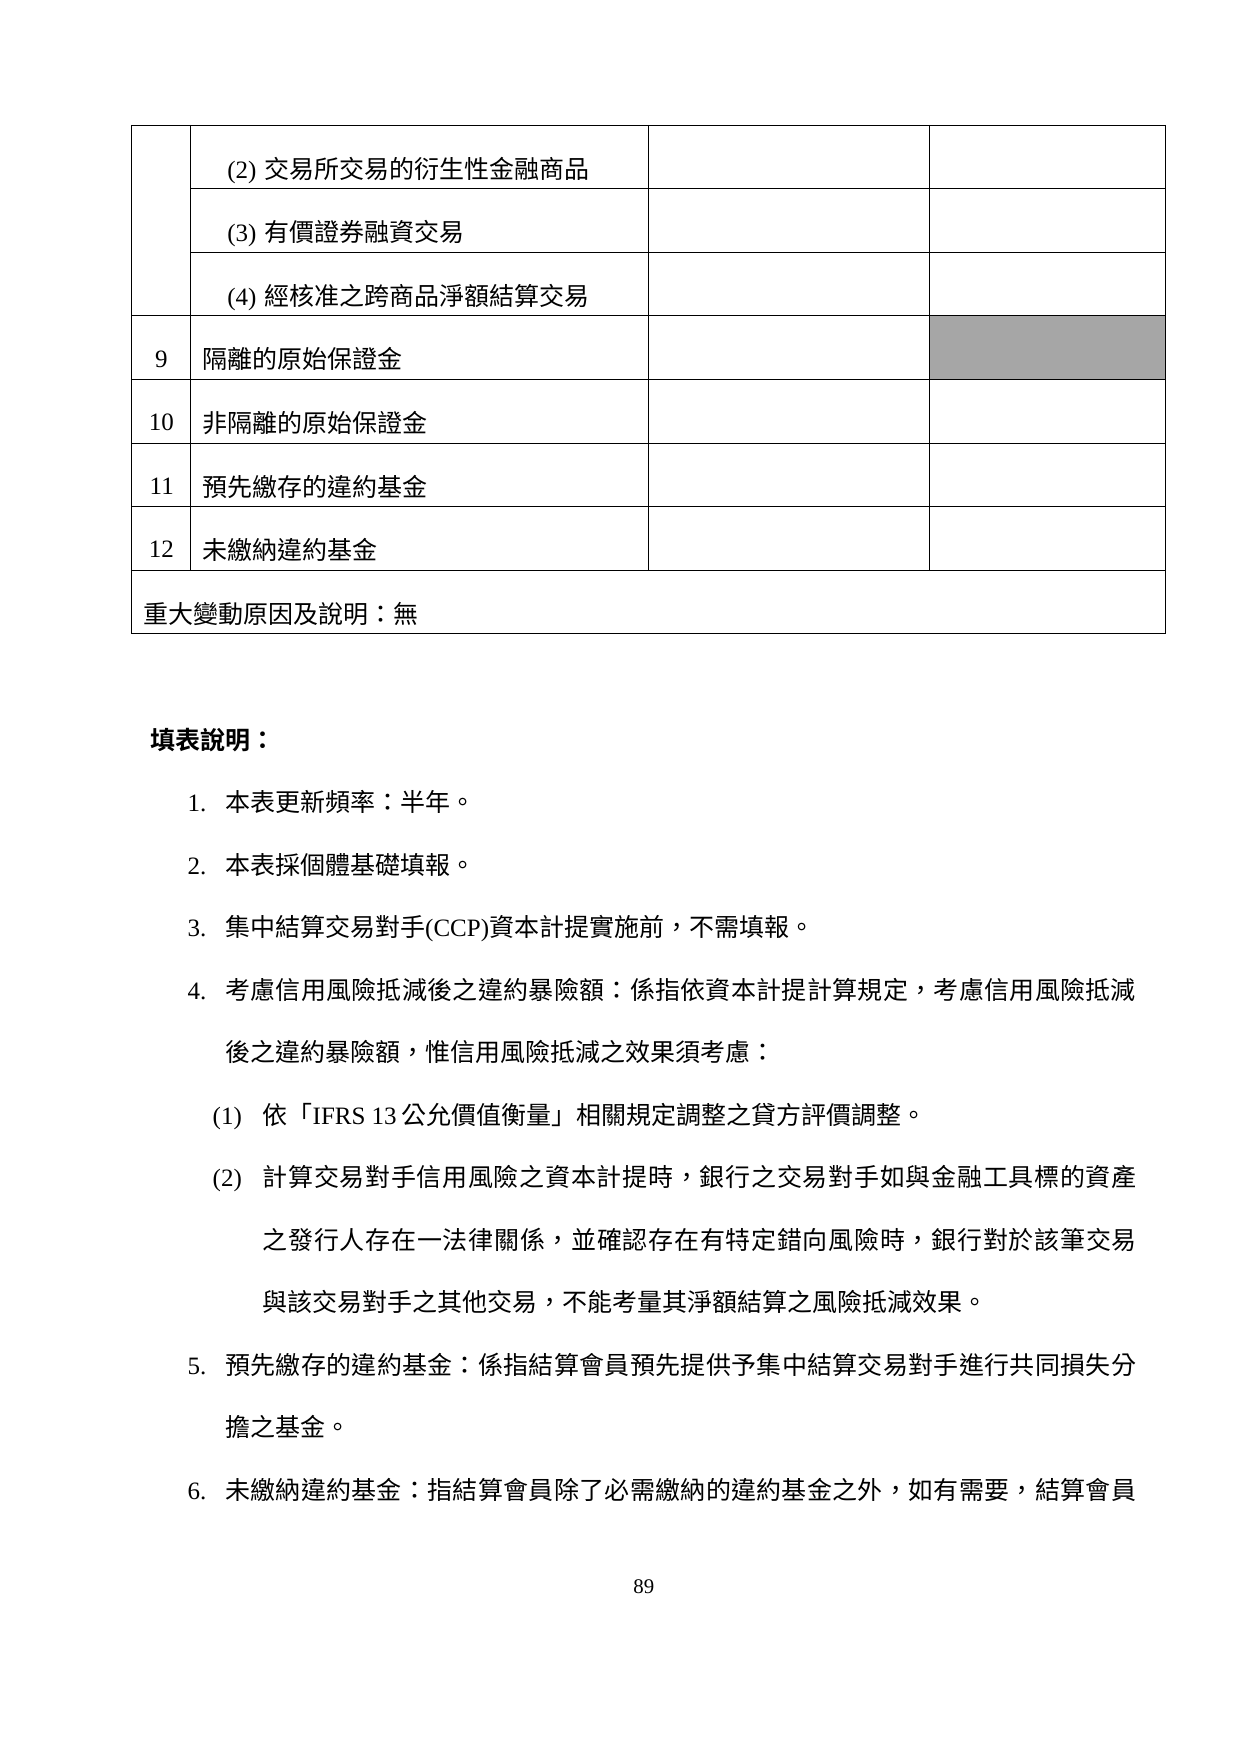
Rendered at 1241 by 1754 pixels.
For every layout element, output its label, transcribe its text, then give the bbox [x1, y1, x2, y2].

table_cell [930, 444, 1165, 506]
table_cell [930, 126, 1165, 188]
table_cell [649, 253, 929, 315]
table_cell 非隔離的原始保證金 [191, 380, 648, 442]
table_cell 11 [132, 444, 190, 506]
table_cell 9 [132, 316, 190, 379]
table_cell [132, 126, 190, 315]
table_cell [649, 507, 929, 569]
list 考慮信用風險抵減後之違約暴險額：係指依資本計提計算規定，考慮信用風險抵減後之違約暴險額，惟信用風險抵減之效果須考慮： [187, 947, 1137, 1072]
table_cell 重大變動原因及說明：無 [132, 571, 1165, 633]
table_cell [649, 189, 929, 252]
list 計算交易對手信用風險之資本計提時，銀行之交易對手如與金融工具標的資產之發行人存在一法律關係，並確認存在有特定錯向風險時，銀行對於該筆交易與該交易對手之其他交易，不能考量其淨額結算之風險抵減效果。 [212, 1134, 1137, 1322]
text 填表說明： [150, 697, 1137, 759]
table_cell 未繳納違約基金 [191, 507, 648, 569]
table_cell [930, 316, 1165, 379]
list 集中結算交易對手(CCP)資本計提實施前，不需填報。 [187, 884, 1137, 947]
list 預先繳存的違約基金：係指結算會員預先提供予集中結算交易對手進行共同損失分擔之基金。 [187, 1322, 1137, 1447]
table_cell [649, 444, 929, 506]
list 本表更新頻率：半年。 [187, 759, 1137, 822]
table_cell 隔離的原始保證金 [191, 316, 648, 379]
table_cell [649, 316, 929, 379]
table_cell 經核准之跨商品淨額結算交易 [191, 253, 648, 315]
table_cell 預先繳存的違約基金 [191, 444, 648, 506]
list 本表採個體基礎填報。 [187, 822, 1137, 884]
table_cell 12 [132, 507, 190, 569]
table_cell [649, 380, 929, 442]
table_cell [930, 507, 1165, 569]
table_cell 10 [132, 380, 190, 442]
table_cell [930, 380, 1165, 442]
list 依「IFRS 13公允價值衡量」相關規定調整之貸方評價調整。 [212, 1072, 1137, 1134]
table_cell 交易所交易的衍生性金融商品 [191, 126, 648, 188]
table_cell 有價證券融資交易 [191, 189, 648, 252]
table_cell [930, 189, 1165, 252]
table_cell [930, 253, 1165, 315]
list 未繳納違約基金：指結算會員除了必需繳納的違約基金之外，如有需要，結算會員 [187, 1447, 1137, 1509]
table_cell [649, 126, 929, 188]
